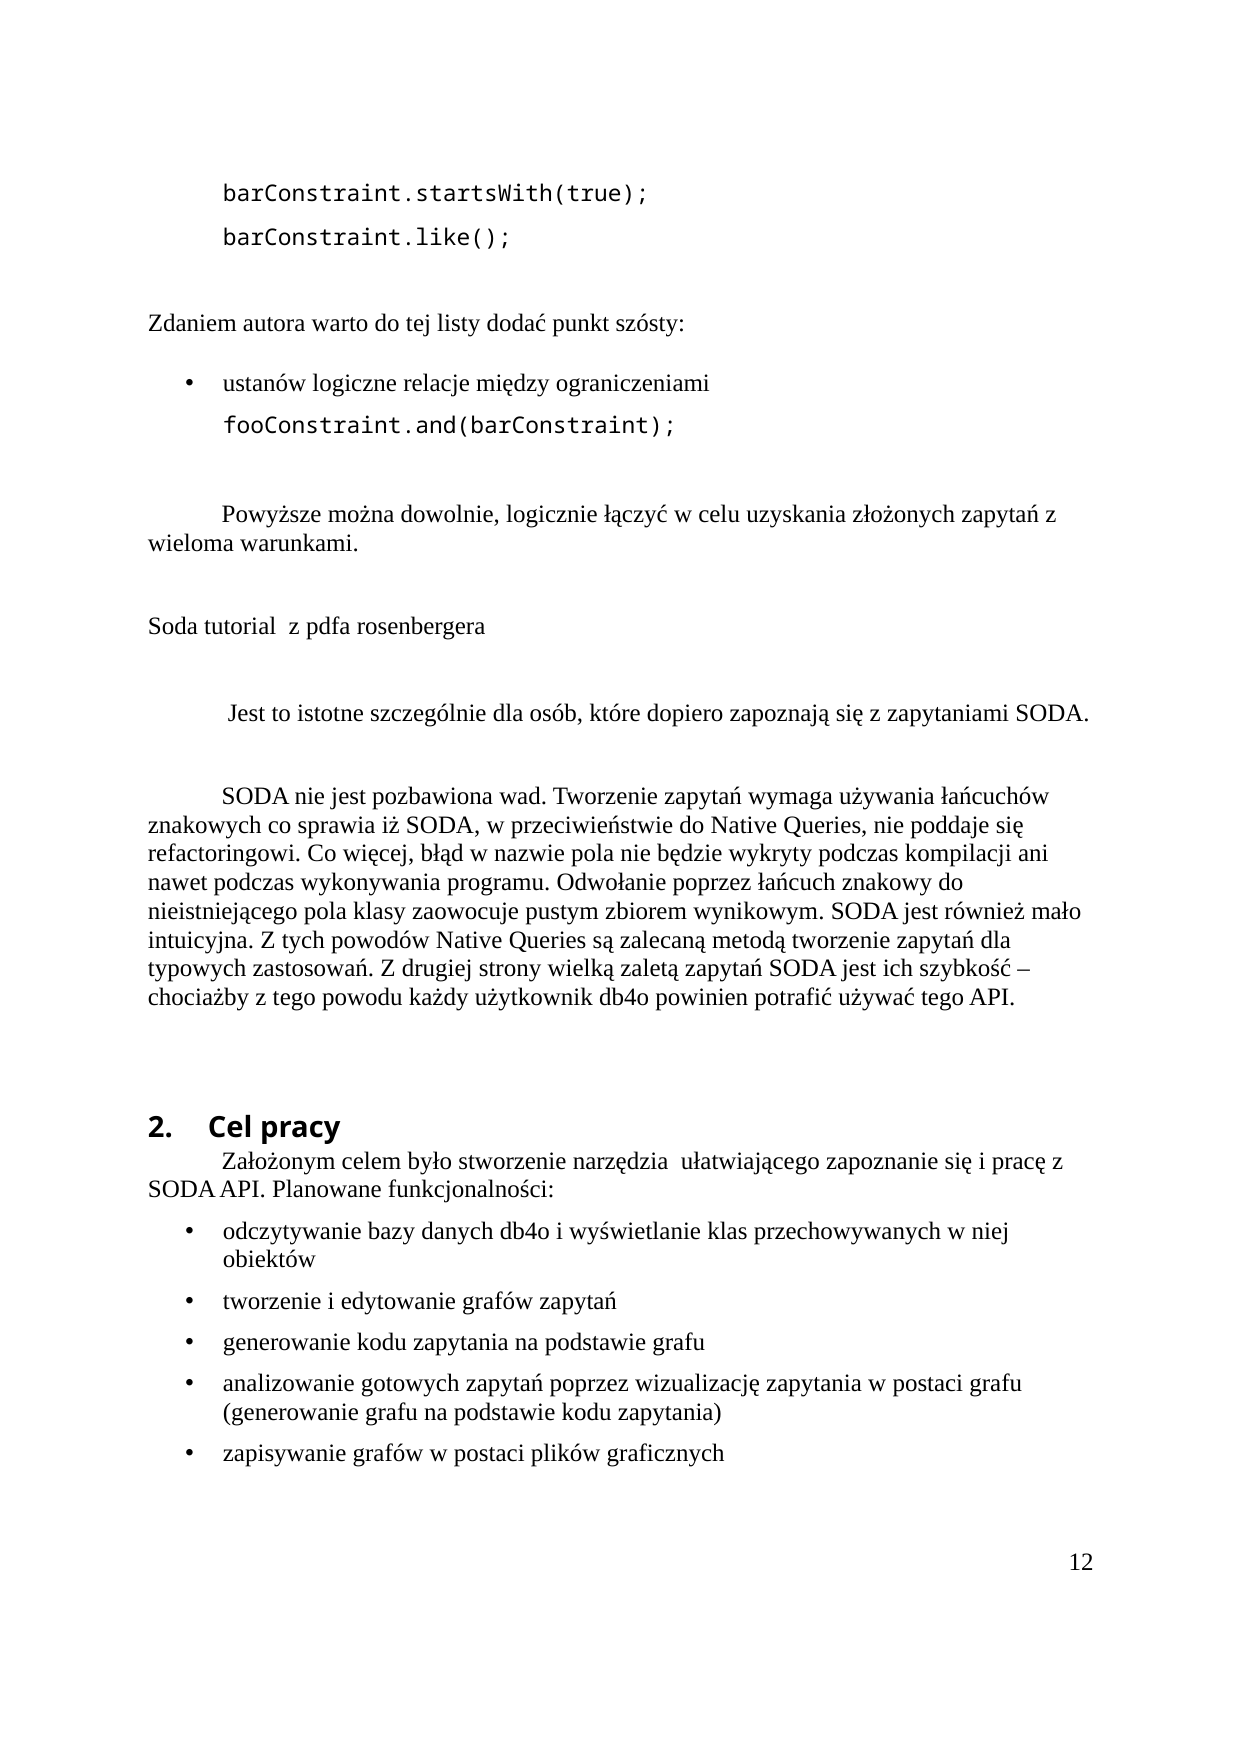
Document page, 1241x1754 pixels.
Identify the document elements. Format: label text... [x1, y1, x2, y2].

text Jest to istotne szczególnie dla osób, które dopiero zapoznają się z zapytaniami SODA. [148, 698, 1093, 727]
text Powyższe można dowolnie, logicznie łączyć w celu uzyskania złożonych zapytań z wieloma warunkami. [148, 499, 1093, 557]
list tworzenie i edytowanie grafów zapytań [185, 1286, 1093, 1314]
list barConstraint.like(); [185, 221, 1093, 252]
list ustanów logiczne relacje między ograniczeniami [185, 368, 1093, 397]
text Zdaniem autora warto do tej listy dodać punkt szósty: [148, 308, 1093, 337]
list analizowanie gotowych zapytań poprzez wizualizację zapytania w postaci grafu (generowanie grafu na podstawie kodu zapytania) [185, 1368, 1093, 1426]
list odczytywanie bazy danych db4o i wyświetlanie klas przechowywanych w niej obiektów [185, 1216, 1093, 1273]
text SODA nie jest pozbawiona wad. Tworzenie zapytań wymaga używania łańcuchów znakowych co sprawia iż SODA, w przeciwieństwie do Native Queries, nie poddaje się refactoringowi. Co więcej, błąd w nazwie pola nie będzie wykryty podczas kompilacji ani nawet podczas wykonywania programu. Odwołanie poprzez łańcuch znakowy do nieistniejącego pola klasy zaowocuje pustym zbiorem wynikowym. SODA jest również mało intuicyjna. Z tych powodów Native Queries są zalecaną metodą tworzenie zapytań dla typowych zastosowań. Z drugiej strony wielką zaletą zapytań SODA jest ich szybkość – chociażby z tego powodu każdy użytkownik db4o powinien potrafić używać tego API. [148, 781, 1093, 1011]
subtitle Cel pracy [148, 1106, 1093, 1146]
list generowanie kodu zapytania na podstawie grafu [185, 1327, 1093, 1356]
text Założonym celem było stworzenie narzędzia ułatwiającego zapoznanie się i pracę z SODA API. Planowane funkcjonalności: [148, 1146, 1093, 1203]
list barConstraint.startsWith(true); [185, 177, 1093, 208]
list zapisywanie grafów w postaci plików graficznych [185, 1438, 1093, 1467]
list fooConstraint.and(barConstraint); [185, 409, 1093, 440]
text Soda tutorial z pdfa rosenbergera [148, 611, 1093, 639]
